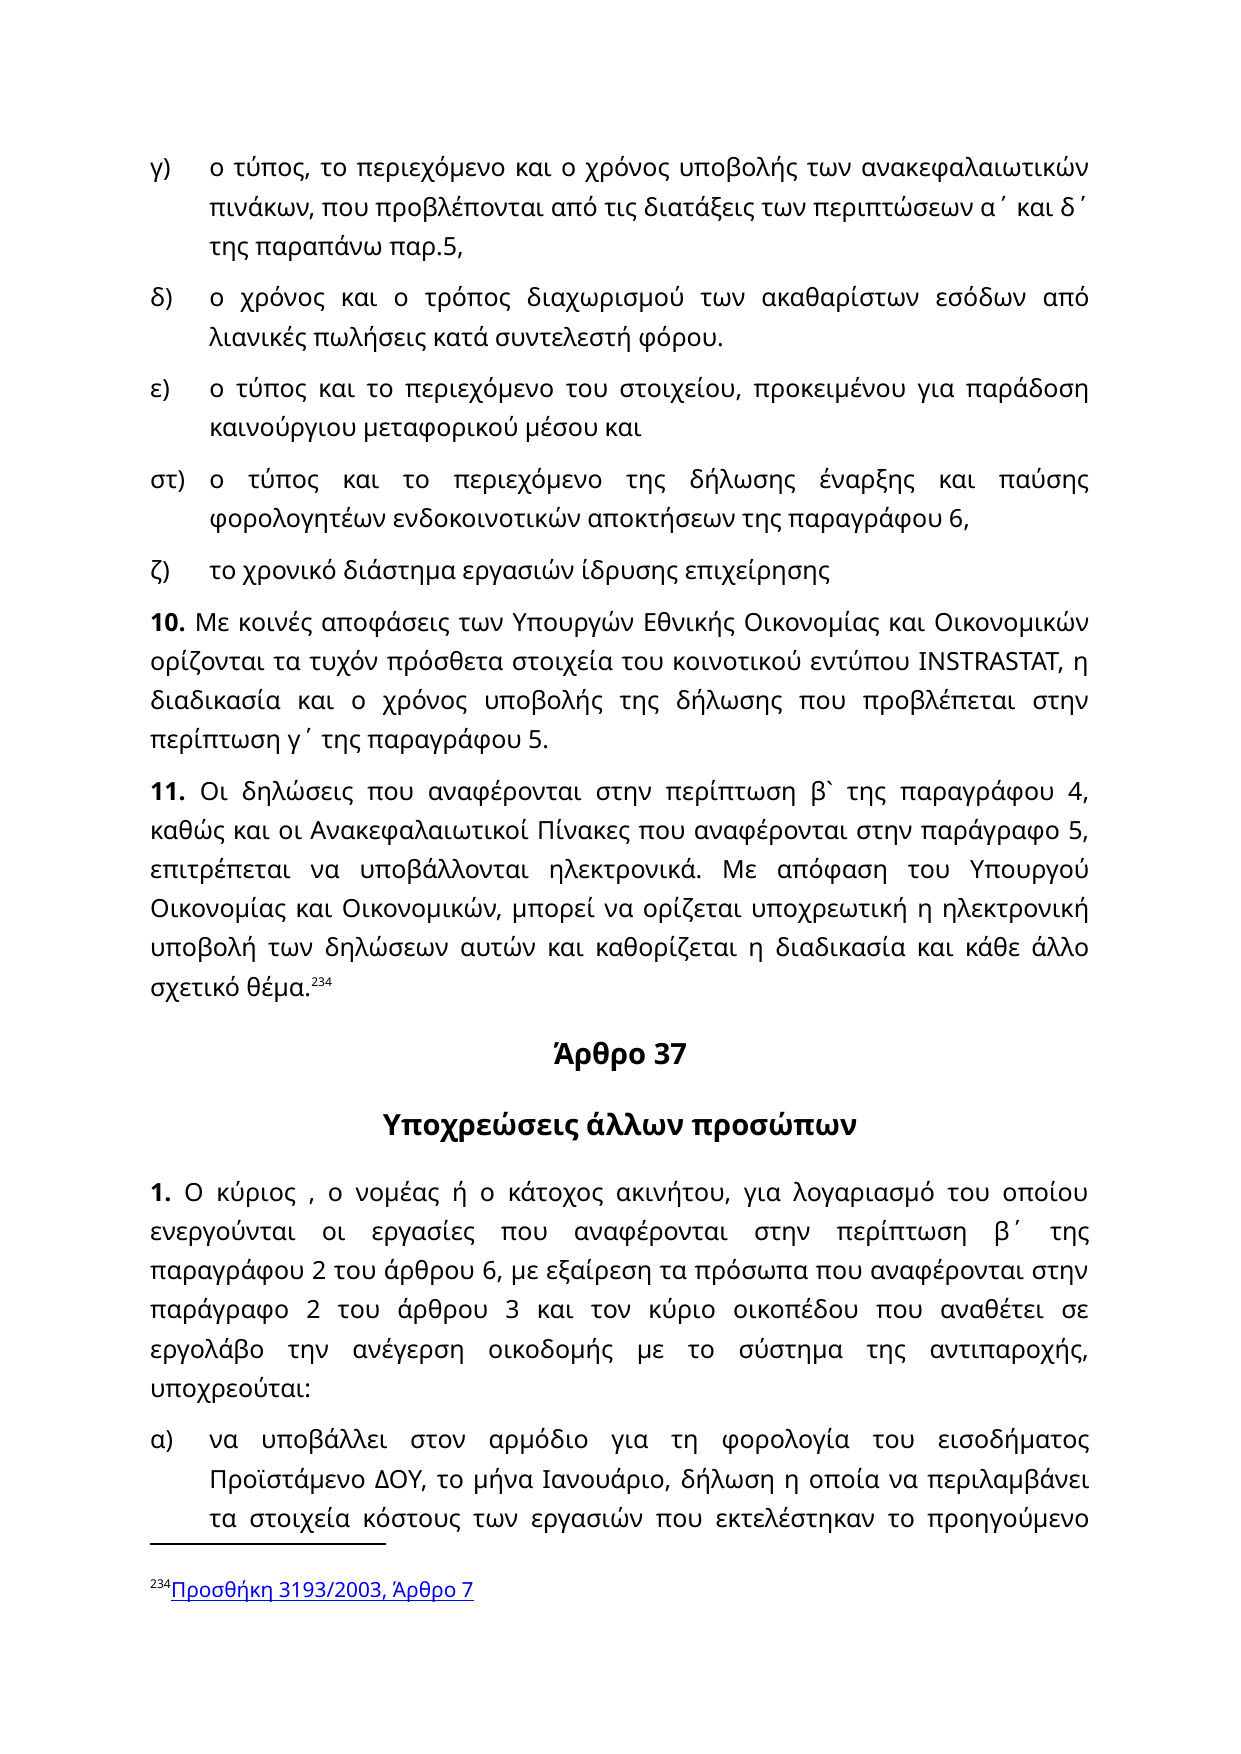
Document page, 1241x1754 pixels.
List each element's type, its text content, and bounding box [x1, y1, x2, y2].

list ζ) το χρονικό διάστημα εργασιών ίδρυσης επιχείρησης [150, 552, 1090, 587]
text 1. Ο κύριος , ο νομέας ή ο κάτοχος ακινήτου, για λογαριασμό του οποίου ενεργούνται οι εργασίες που αναφέρονται στην περίπτωση β΄ της παραγράφου 2 του άρθρου 6, με εξαίρεση τα πρόσωπα που αναφέρονται στην παράγραφο 2 του άρθρου 3 και τον κύριο οικοπέδου που αναθέτει σε εργολάβο την ανέγερση οικοδομής με το σύστημα της αντιπαροχής, υποχρεούται: [150, 1174, 1090, 1404]
text 10. Με κοινές αποφάσεις των Υπουργών Εθνικής Οικονομίας και Οικονομικών ορίζονται τα τυχόν πρόσθετα στοιχεία του κοινοτικού εντύπου INSTRASTAT, η διαδικασία και ο χρόνος υποβολής της δήλωσης που προβλέπεται στην περίπτωση γ΄ της παραγράφου 5. [150, 604, 1090, 756]
list γ) ο τύπος, το περιεχόμενο και ο χρόνος υποβολής των ανακεφαλαιωτικών πινάκων, που προβλέπονται από τις διατάξεις των περιπτώσεων α΄ και δ΄ της παραπάνω παρ.5, [150, 150, 1090, 262]
subtitle Υποχρεώσεις άλλων προσώπων [150, 1104, 1090, 1144]
list δ) ο χρόνος και ο τρόπος διαχωρισμού των ακαθαρίστων εσόδων από λιανικές πωλήσεις κατά συντελεστή φόρου. [150, 280, 1090, 353]
text 11. Οι δηλώσεις που αναφέρονται στην περίπτωση β` της παραγράφου 4, καθώς και οι Ανακεφαλαιωτικοί Πίνακες που αναφέρονται στην παράγραφο 5, επιτρέπεται να υποβάλλονται ηλεκτρονικά. Με απόφαση του Υπουργού Οικονομίας και Οικονομικών, μπορεί να ορίζεται υποχρεωτική η ηλεκτρονική υποβολή των δηλώσεων αυτών και καθορίζεται η διαδικασία και κάθε άλλο σχετικό θέμα. [150, 773, 1090, 1003]
list ε) ο τύπος και το περιεχόμενο του στοιχείου, προκειμένου για παράδοση καινούργιου μεταφορικού μέσου και [150, 371, 1090, 444]
subtitle Άρθρο 37 [150, 1033, 1090, 1073]
text Προσθήκη 3193/2003, Άρθρο 7 [150, 1576, 1090, 1604]
list α) να υποβάλλει στον αρμόδιο για τη φορολογία του εισοδήματος Προϊστάμενο ΔΟΥ, το μήνα Ιανουάριο, δήλωση η οποία να περιλαμβάνει τα στοιχεία κόστους των εργασιών που εκτελέστηκαν το προηγούμενο [150, 1422, 1090, 1534]
list στ) ο τύπος και το περιεχόμενο της δήλωσης έναρξης και παύσης φορολογητέων ενδοκοινοτικών αποκτήσεων της παραγράφου 6, [150, 462, 1090, 535]
